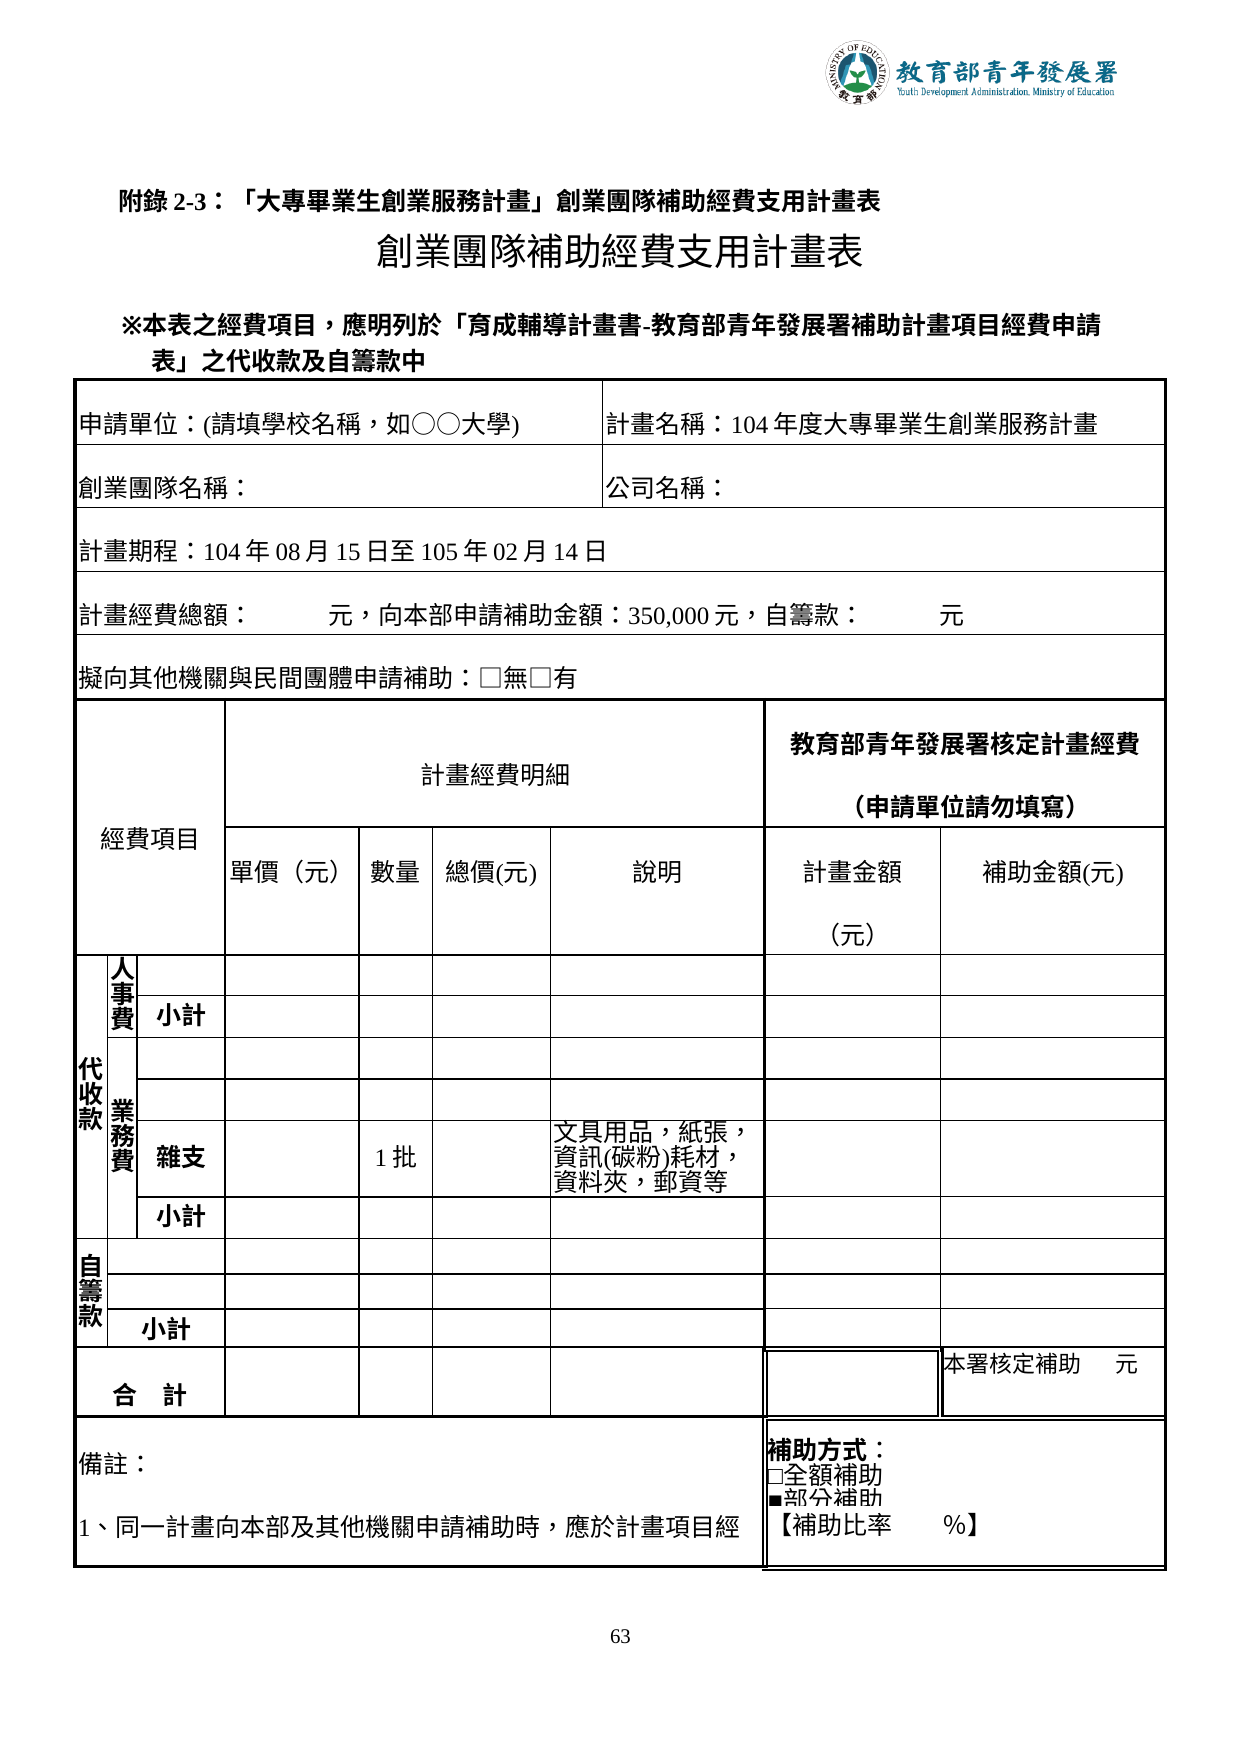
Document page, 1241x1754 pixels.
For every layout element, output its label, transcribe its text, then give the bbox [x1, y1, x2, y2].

table_cell [941, 1121, 1164, 1196]
table_cell [138, 1038, 224, 1078]
table_cell [360, 1239, 432, 1273]
table_cell [941, 1309, 1164, 1346]
table_cell 總價(元) [433, 828, 550, 954]
table_cell [226, 1198, 358, 1237]
table_cell [138, 1080, 224, 1119]
table_cell 1批 [360, 1121, 432, 1196]
text 創業團隊補助經費支用計畫表 [118, 239, 1122, 272]
table_header 計畫名稱：104年度大專畢業生創業服務計畫 [603, 381, 1164, 444]
table_cell 教育部青年發展署核定計畫經費 （申請單位請勿填寫） [766, 701, 1164, 826]
table_cell [551, 1239, 763, 1273]
table_cell 計畫經費總額： 元，向本部申請補助金額：350,000元，自籌款： 元 [77, 572, 1164, 634]
table_cell [108, 1275, 224, 1308]
table_cell [551, 1038, 763, 1078]
table_cell [551, 1198, 763, 1237]
table_cell 業 務 費 [108, 1038, 136, 1237]
table_cell [551, 1310, 763, 1346]
table_cell 文具用品，紙張，資訊(碳粉)耗材，資料夾，郵資等 [551, 1121, 763, 1196]
table_cell [433, 1038, 550, 1078]
table_cell 合 計 [77, 1348, 224, 1415]
table_cell [941, 1275, 1164, 1308]
table_cell [433, 956, 550, 995]
table_cell 人事費 [108, 956, 136, 1037]
table_cell [551, 1080, 763, 1119]
table_cell [433, 1275, 550, 1308]
table_cell [766, 996, 940, 1037]
table_cell 計畫金額（元） [766, 828, 940, 954]
table_cell [108, 1239, 224, 1273]
table_cell [766, 1239, 940, 1273]
table_cell 說明 [551, 828, 763, 954]
table_cell 計畫期程：104年08月15日至105年02月14日 [77, 508, 1164, 571]
table_cell [766, 1038, 940, 1078]
table_cell [226, 1121, 358, 1196]
text 附錄2-3：「大專畢業生創業服務計畫」創業團隊補助經費支用計畫表 [118, 158, 1122, 221]
table_cell 本署核定補助 元 [944, 1348, 1164, 1415]
table_cell [138, 956, 224, 995]
table_cell [766, 1309, 940, 1346]
table_cell [360, 1275, 432, 1308]
table_cell 擬向其他機關與民間團體申請補助：□無□有 [77, 635, 1164, 698]
table_cell 小計 [138, 996, 224, 1037]
table_cell [768, 1352, 937, 1415]
text ※本表之經費項目，應明列於「育成輔導計畫書-教育部青年發展署補助計畫項目經費申請表」之代收款及自籌款中 [121, 306, 1120, 378]
table_cell [360, 1348, 432, 1415]
table_cell 計畫經費明細 [226, 701, 763, 826]
table_cell [766, 1197, 940, 1237]
table_cell 補助方式： □全額補助 ■部分補助 【補助比率 ％】 [768, 1421, 1164, 1565]
table_cell [360, 996, 432, 1037]
table_cell 補助金額(元) [941, 828, 1164, 954]
table_cell 小計 [138, 1198, 224, 1237]
table_cell [226, 1080, 358, 1119]
table_cell [941, 1038, 1164, 1078]
table_cell [433, 1310, 550, 1346]
table_cell [766, 1275, 940, 1308]
table_cell [226, 996, 358, 1037]
table_cell [360, 1038, 432, 1078]
table_cell [766, 1121, 940, 1196]
table_cell 小計 [108, 1310, 224, 1346]
table_cell [941, 1239, 1164, 1273]
table_cell [226, 1348, 358, 1415]
table_cell [433, 996, 550, 1037]
table_header 申請單位：(請填學校名稱，如○○大學) [77, 381, 602, 444]
table_cell [226, 1310, 358, 1346]
table_cell [941, 1080, 1164, 1119]
table_cell [766, 1080, 940, 1119]
table_cell [226, 1275, 358, 1308]
table_cell [551, 1275, 763, 1308]
table_cell 單價（元） [226, 828, 358, 954]
table_cell [941, 996, 1164, 1037]
table_cell 經費項目 [77, 701, 224, 954]
table_cell [226, 1239, 358, 1273]
table_cell [433, 1348, 550, 1415]
table_cell [226, 1038, 358, 1078]
table_cell [360, 1310, 432, 1346]
table_cell [433, 1239, 550, 1273]
table_cell 自籌款 [77, 1239, 107, 1346]
table_cell [766, 955, 940, 995]
table_cell [941, 955, 1164, 995]
table_cell [360, 1198, 432, 1237]
table_cell 創業團隊名稱： [77, 445, 602, 507]
table_cell [551, 956, 763, 995]
table_cell [360, 1080, 432, 1119]
table_cell 代收款 [77, 956, 107, 1237]
table_cell 公司名稱： [603, 445, 1164, 507]
table_cell 數量 [360, 828, 432, 954]
table_cell [433, 1080, 550, 1119]
table_cell [360, 956, 432, 995]
table_cell [433, 1121, 550, 1196]
table_cell [551, 996, 763, 1037]
table_cell [551, 1348, 762, 1415]
table_cell [941, 1197, 1164, 1237]
table_cell [226, 956, 358, 995]
table_cell 雜支 [138, 1121, 224, 1196]
table_cell 備註： 1、同一計畫向本部及其他機關申請補助時，應於計畫項目經 [77, 1418, 762, 1565]
table_cell [433, 1198, 550, 1237]
